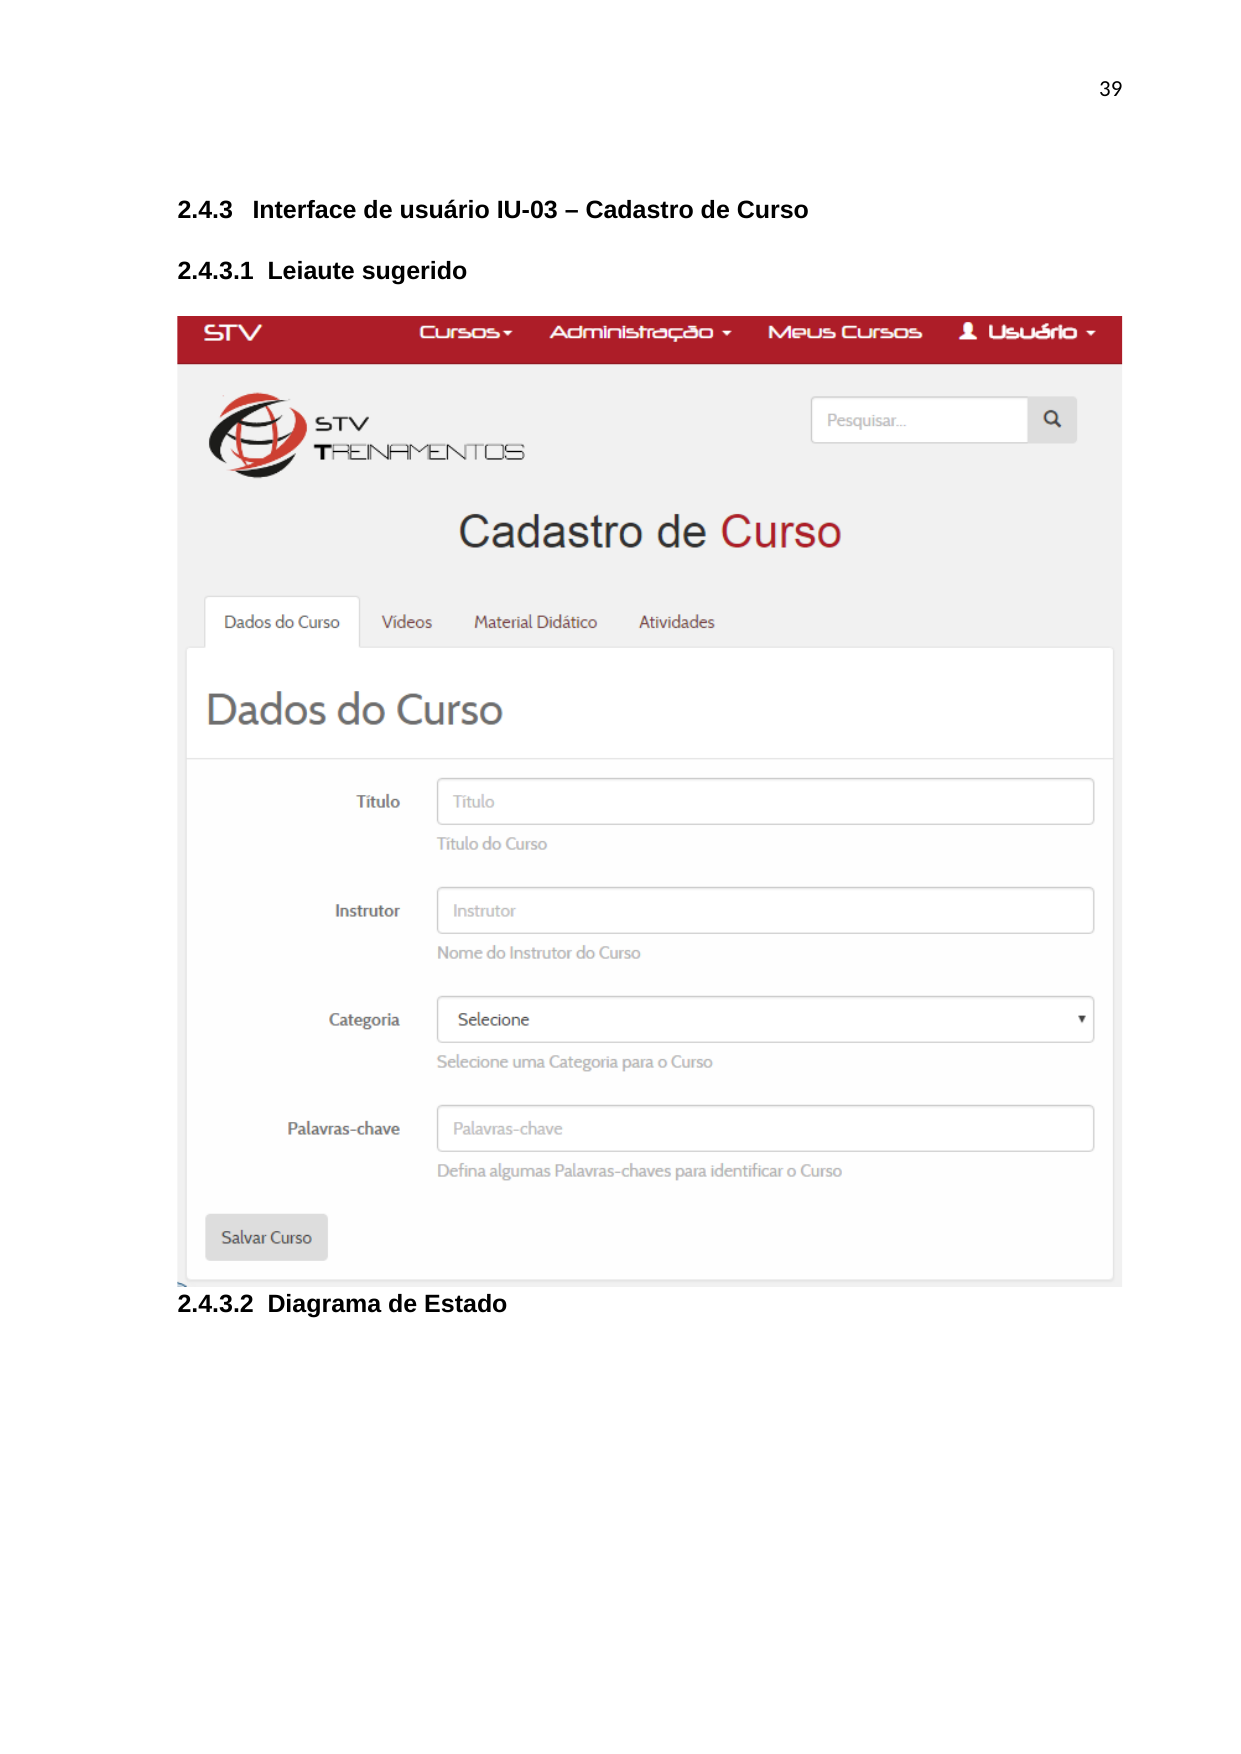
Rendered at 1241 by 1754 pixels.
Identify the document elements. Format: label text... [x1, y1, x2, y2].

subtitle Interface de usuário IU-03 – Cadastro de Curso [177, 195, 1122, 224]
subtitle Leiaute sugerido [177, 256, 1122, 284]
subtitle Diagrama de Estado [177, 1289, 1122, 1318]
picture [177, 316, 1123, 1287]
